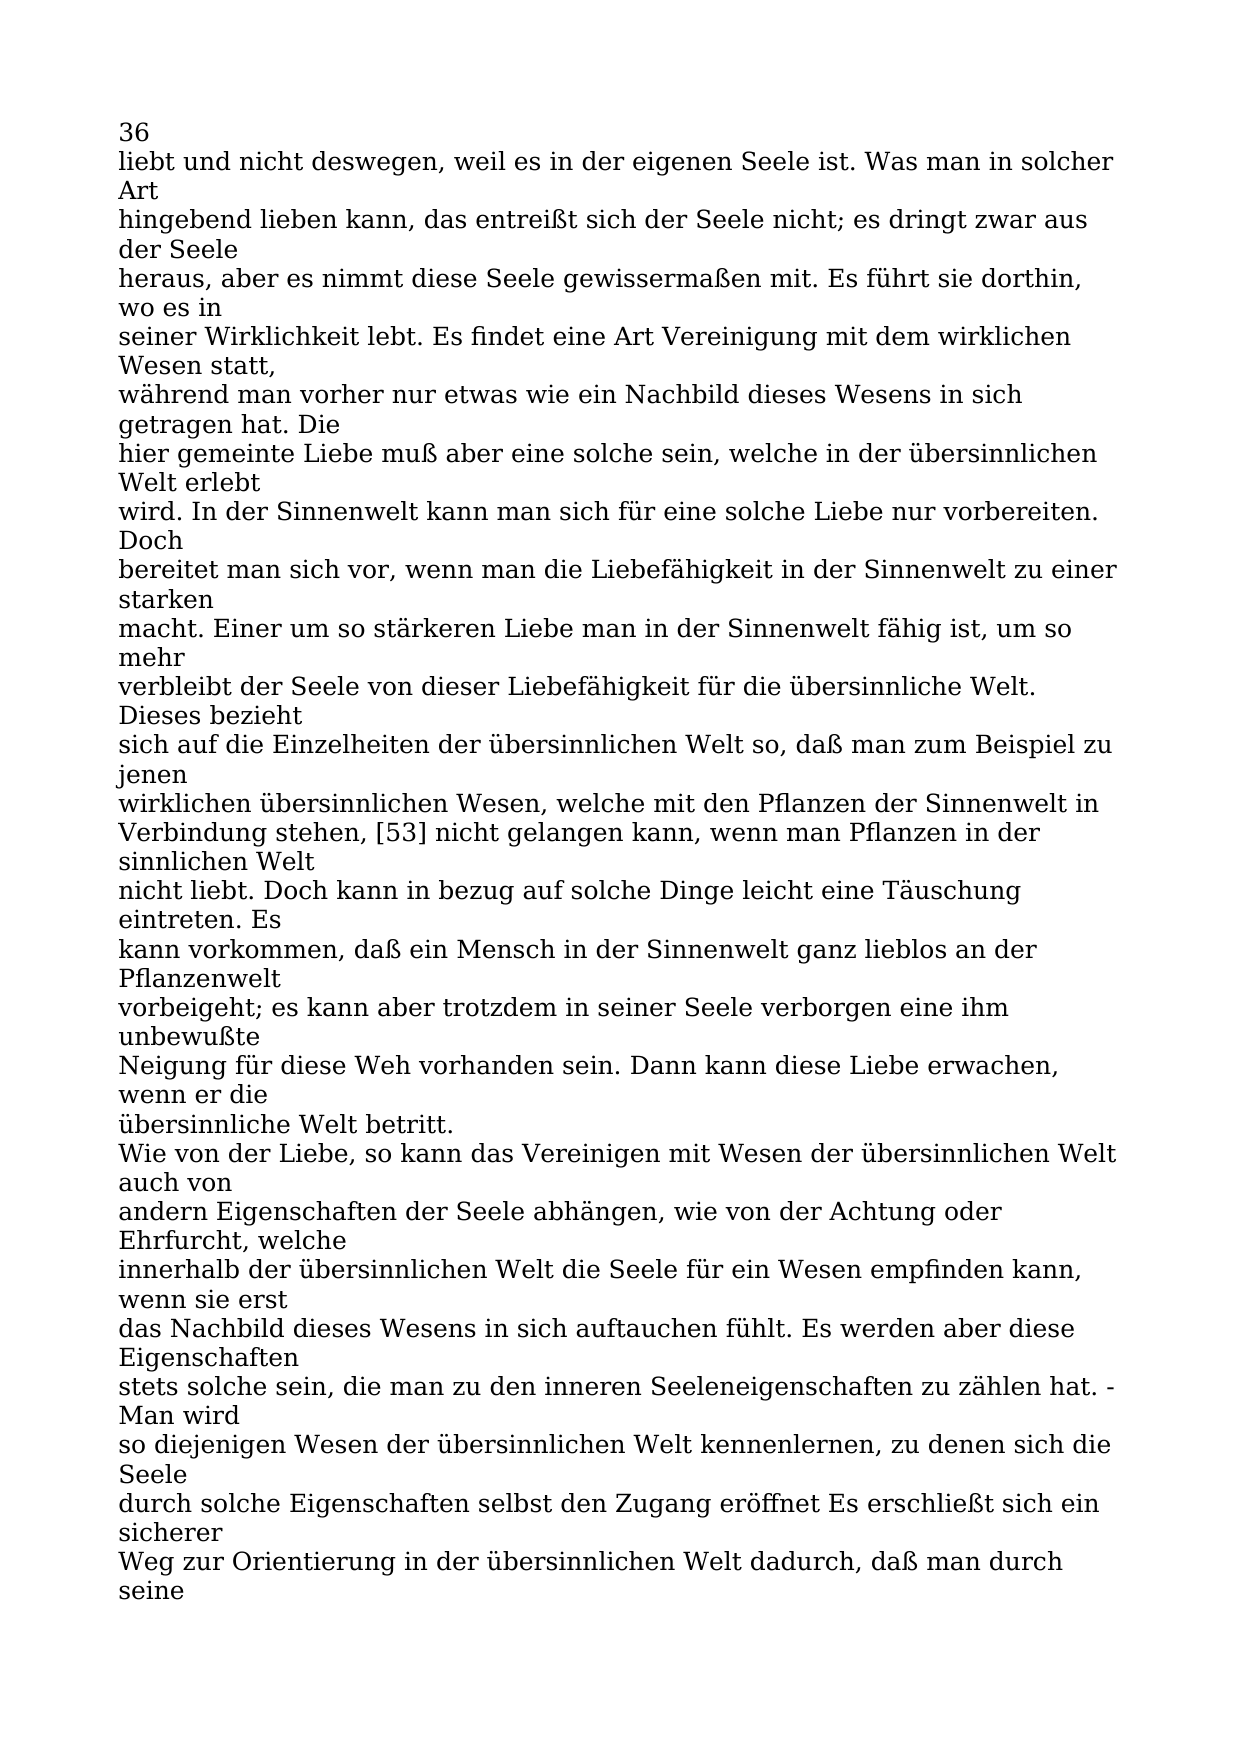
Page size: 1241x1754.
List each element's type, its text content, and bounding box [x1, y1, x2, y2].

text wirklichen übersinnlichen Wesen, welche mit den Pflanzen der Sinnenwelt in [118, 789, 1122, 818]
text heraus, aber es nimmt diese Seele gewissermaßen mit. Es führt sie dorthin, wo es in [118, 264, 1122, 322]
text kann vorkommen, daß ein Mensch in der Sinnenwelt ganz lieblos an der Pflanzenwelt [118, 935, 1122, 993]
text hingebend lieben kann, das entreißt sich der Seele nicht; es dringt zwar aus der Seele [118, 206, 1122, 264]
text Wie von der Liebe, so kann das Vereinigen mit Wesen der übersinnlichen Welt auch von [118, 1139, 1122, 1197]
text übersinnliche Welt betritt. [118, 1110, 1122, 1139]
text macht. Einer um so stärkeren Liebe man in der Sinnenwelt fähig ist, um so mehr [118, 614, 1122, 672]
text Neigung für diese Weh vorhanden sein. Dann kann diese Liebe erwachen, wenn er die [118, 1051, 1122, 1110]
text hier gemeinte Liebe muß aber eine solche sein, welche in der übersinnlichen Welt erlebt [118, 439, 1122, 497]
text liebt und nicht deswegen, weil es in der eigenen Seele ist. Was man in solcher Art [118, 147, 1122, 206]
text innerhalb der übersinnlichen Welt die Seele für ein Wesen empfinden kann, wenn sie erst [118, 1256, 1122, 1314]
text durch solche Eigenschaften selbst den Zugang eröffnet Es erschließt sich ein sicherer [118, 1489, 1122, 1547]
text bereitet man sich vor, wenn man die Liebefähigkeit in der Sinnenwelt zu einer starken [118, 556, 1122, 614]
text so diejenigen Wesen der übersinnlichen Welt kennenlernen, zu denen sich die Seele [118, 1431, 1122, 1489]
text sich auf die Einzelheiten der übersinnlichen Welt so, daß man zum Beispiel zu jenen [118, 731, 1122, 789]
text 36 [118, 118, 1122, 147]
text während man vorher nur etwas wie ein Nachbild dieses Wesens in sich getragen hat. Die [118, 381, 1122, 439]
text vorbeigeht; es kann aber trotzdem in seiner Seele verborgen eine ihm unbewußte [118, 993, 1122, 1051]
text Verbindung stehen, [53] nicht gelangen kann, wenn man Pflanzen in der sinnlichen Welt [118, 818, 1122, 876]
text stets solche sein, die man zu den inneren Seeleneigenschaften zu zählen hat. - Man wird [118, 1372, 1122, 1431]
text wird. In der Sinnenwelt kann man sich für eine solche Liebe nur vorbereiten. Doch [118, 497, 1122, 556]
text seiner Wirklichkeit lebt. Es findet eine Art Vereinigung mit dem wirklichen Wesen statt, [118, 322, 1122, 381]
text das Nachbild dieses Wesens in sich auftauchen fühlt. Es werden aber diese Eigenschaften [118, 1314, 1122, 1372]
text nicht liebt. Doch kann in bezug auf solche Dinge leicht eine Täuschung eintreten. Es [118, 876, 1122, 935]
text andern Eigenschaften der Seele abhängen, wie von der Achtung oder Ehrfurcht, welche [118, 1197, 1122, 1256]
text verbleibt der Seele von dieser Liebefähigkeit für die übersinnliche Welt. Dieses bezieht [118, 672, 1122, 731]
text Weg zur Orientierung in der übersinnlichen Welt dadurch, daß man durch seine [118, 1547, 1122, 1606]
